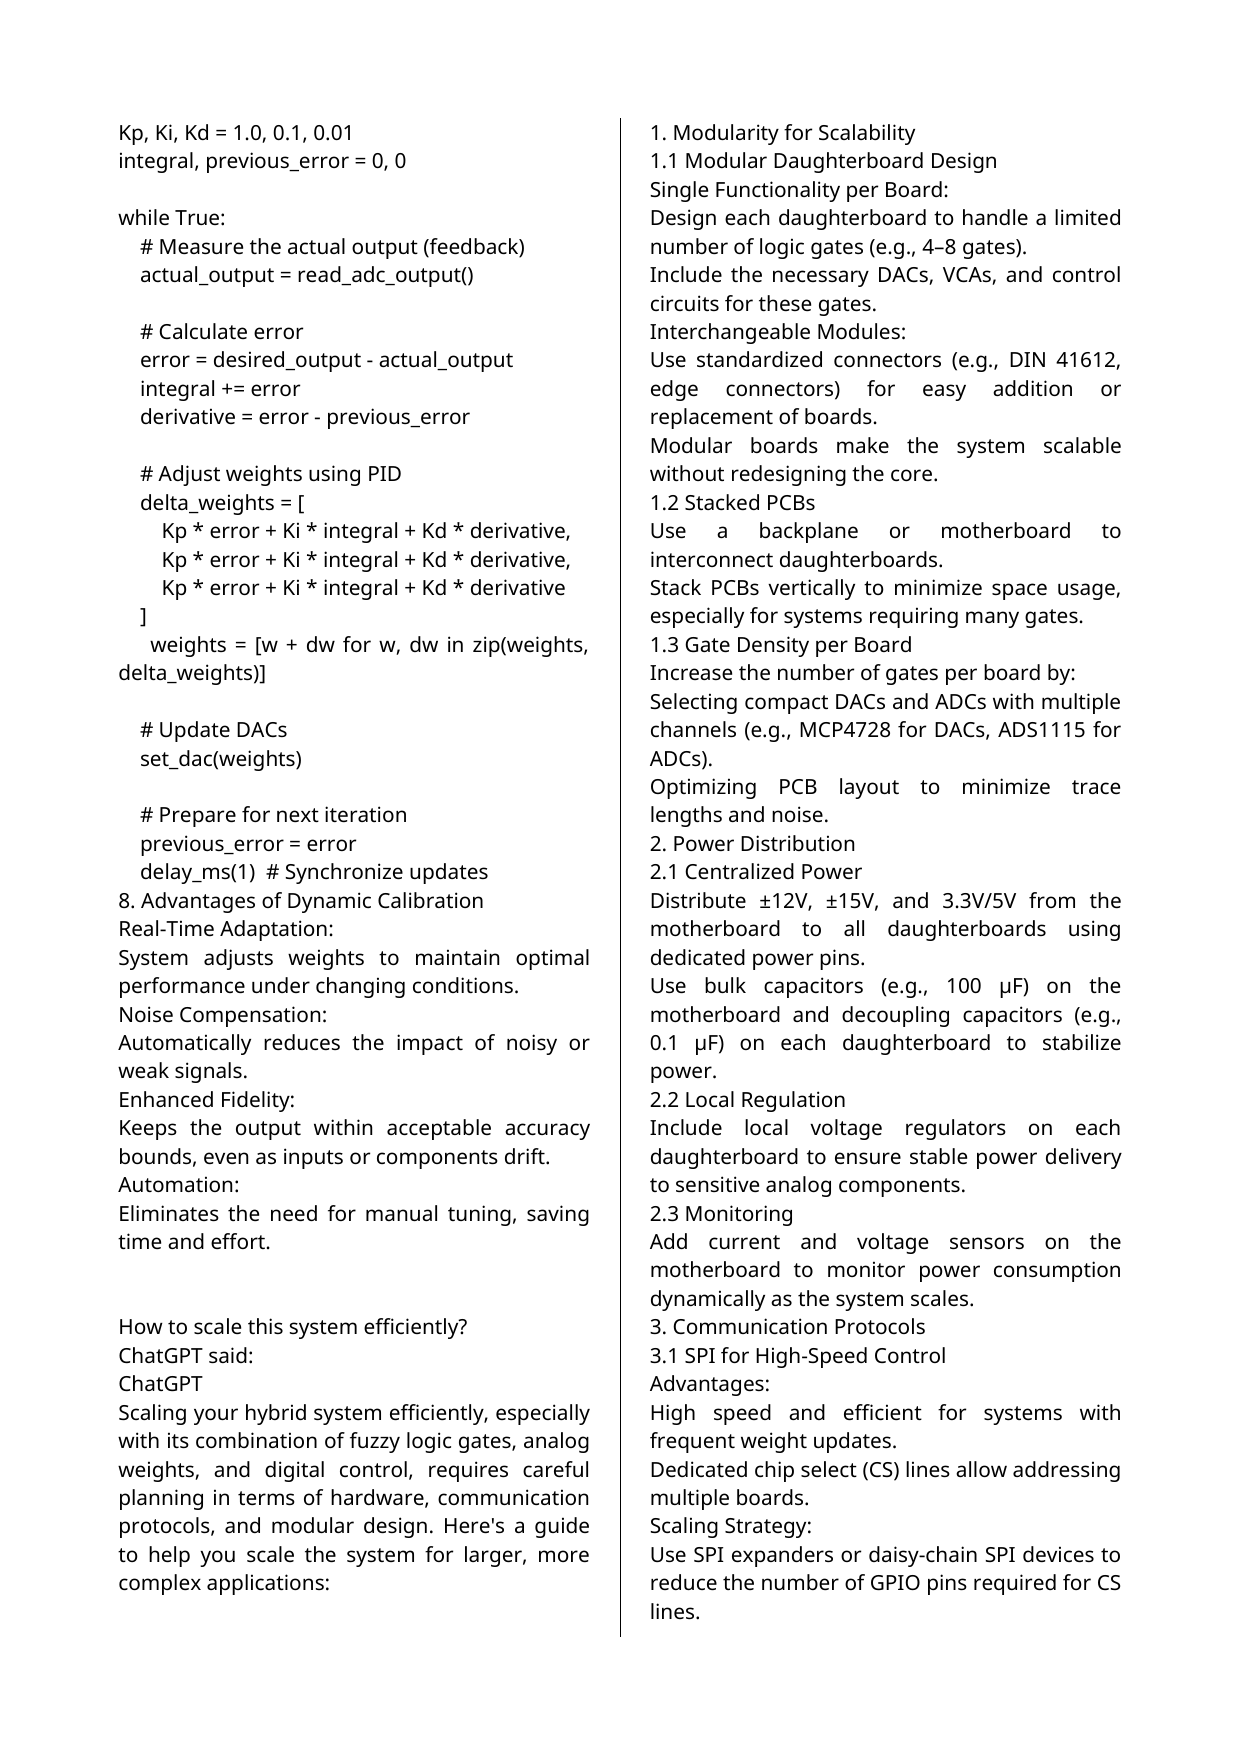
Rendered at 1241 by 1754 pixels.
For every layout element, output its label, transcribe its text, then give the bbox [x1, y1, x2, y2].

text Scaling Strategy: [649, 1512, 1122, 1540]
text Add current and voltage sensors on the motherboard to monitor power consumption dynamically as the system scales. [649, 1227, 1122, 1312]
text 2.1 Centralized Power [649, 857, 1122, 886]
text Interchangeable Modules: [649, 317, 1122, 346]
text Optimizing PCB layout to minimize trace lengths and noise. [649, 772, 1122, 829]
text delay_ms(1) # Synchronize updates [118, 857, 591, 886]
text # Calculate error [118, 317, 591, 346]
text Kp, Ki, Kd = 1.0, 0.1, 0.01 [118, 118, 591, 147]
text Keeps the output within acceptable accuracy bounds, even as inputs or components drift. [118, 1113, 591, 1170]
text 1.3 Gate Density per Board [649, 630, 1122, 658]
text Use standardized connectors (e.g., DIN 41612, edge connectors) for easy addition or replacement of boards. [649, 346, 1122, 431]
text 8. Advantages of Dynamic Calibration [118, 886, 591, 914]
text Noise Compensation: [118, 1000, 591, 1028]
text weights = [w + dw for w, dw in zip(weights, delta_weights)] [118, 630, 591, 687]
text Real-Time Adaptation: [118, 914, 591, 943]
text 2.2 Local Regulation [649, 1085, 1122, 1113]
text High speed and efficient for systems with frequent weight updates. [649, 1398, 1122, 1455]
text integral += error [118, 374, 591, 402]
text 1. Modularity for Scalability [649, 118, 1122, 147]
text Include local voltage regulators on each daughterboard to ensure stable power delivery to sensitive analog components. [649, 1113, 1122, 1199]
text delta_weights = [ [118, 488, 591, 516]
text previous_error = error [118, 829, 591, 857]
text Advantages: [649, 1369, 1122, 1398]
text Modular boards make the system scalable without redesigning the core. [649, 431, 1122, 488]
text integral, previous_error = 0, 0 [118, 147, 591, 175]
text Dedicated chip select (CS) lines allow addressing multiple boards. [649, 1455, 1122, 1512]
text Include the necessary DACs, VCAs, and control circuits for these gates. [649, 260, 1122, 317]
text Stack PCBs vertically to minimize space usage, especially for systems requiring many gates. [649, 573, 1122, 630]
text set_dac(weights) [118, 744, 591, 772]
text 1.1 Modular Daughterboard Design [649, 147, 1122, 175]
text Use bulk capacitors (e.g., 100 µF) on the motherboard and decoupling capacitors (e.g., 0.1 µF) on each daughterboard to stabilize power. [649, 971, 1122, 1085]
text How to scale this system efficiently? [118, 1312, 591, 1341]
text # Prepare for next iteration [118, 801, 591, 829]
text Use a backplane or motherboard to interconnect daughterboards. [649, 516, 1122, 573]
text ChatGPT [118, 1369, 591, 1398]
text Use SPI expanders or daisy-chain SPI devices to reduce the number of GPIO pins required for CS lines. [649, 1540, 1122, 1625]
text Distribute ±12V, ±15V, and 3.3V/5V from the motherboard to all daughterboards using dedicated power pins. [649, 886, 1122, 971]
text Kp * error + Ki * integral + Kd * derivative, [118, 516, 591, 545]
text 2. Power Distribution [649, 829, 1122, 857]
text Scaling your hybrid system efficiently, especially with its combination of fuzzy logic gates, analog weights, and digital control, requires careful planning in terms of hardware, communication protocols, and modular design. Here's a guide to help you scale the system for larger, more complex applications: [118, 1398, 591, 1597]
text Eliminates the need for manual tuning, saving time and effort. [118, 1199, 591, 1256]
text error = desired_output - actual_output [118, 346, 591, 374]
text Kp * error + Ki * integral + Kd * derivative, [118, 545, 591, 573]
text while True: [118, 203, 591, 232]
text actual_output = read_adc_output() [118, 260, 591, 289]
text Kp * error + Ki * integral + Kd * derivative [118, 573, 591, 602]
text ChatGPT said: [118, 1341, 591, 1369]
text Single Functionality per Board: [649, 175, 1122, 203]
text 1.2 Stacked PCBs [649, 488, 1122, 516]
text 3. Communication Protocols [649, 1312, 1122, 1341]
text derivative = error - previous_error [118, 402, 591, 431]
text 2.3 Monitoring [649, 1199, 1122, 1227]
text 3.1 SPI for High-Speed Control [649, 1341, 1122, 1369]
text Enhanced Fidelity: [118, 1085, 591, 1113]
text Design each daughterboard to handle a limited number of logic gates (e.g., 4–8 gates). [649, 203, 1122, 260]
text Increase the number of gates per board by: [649, 658, 1122, 687]
text Automation: [118, 1170, 591, 1199]
text Automatically reduces the impact of noisy or weak signals. [118, 1028, 591, 1085]
text # Adjust weights using PID [118, 459, 591, 488]
text System adjusts weights to maintain optimal performance under changing conditions. [118, 943, 591, 1000]
text ] [118, 602, 591, 630]
text # Measure the actual output (feedback) [118, 232, 591, 260]
text Selecting compact DACs and ADCs with multiple channels (e.g., MCP4728 for DACs, ADS1115 for ADCs). [649, 687, 1122, 772]
text # Update DACs [118, 715, 591, 744]
